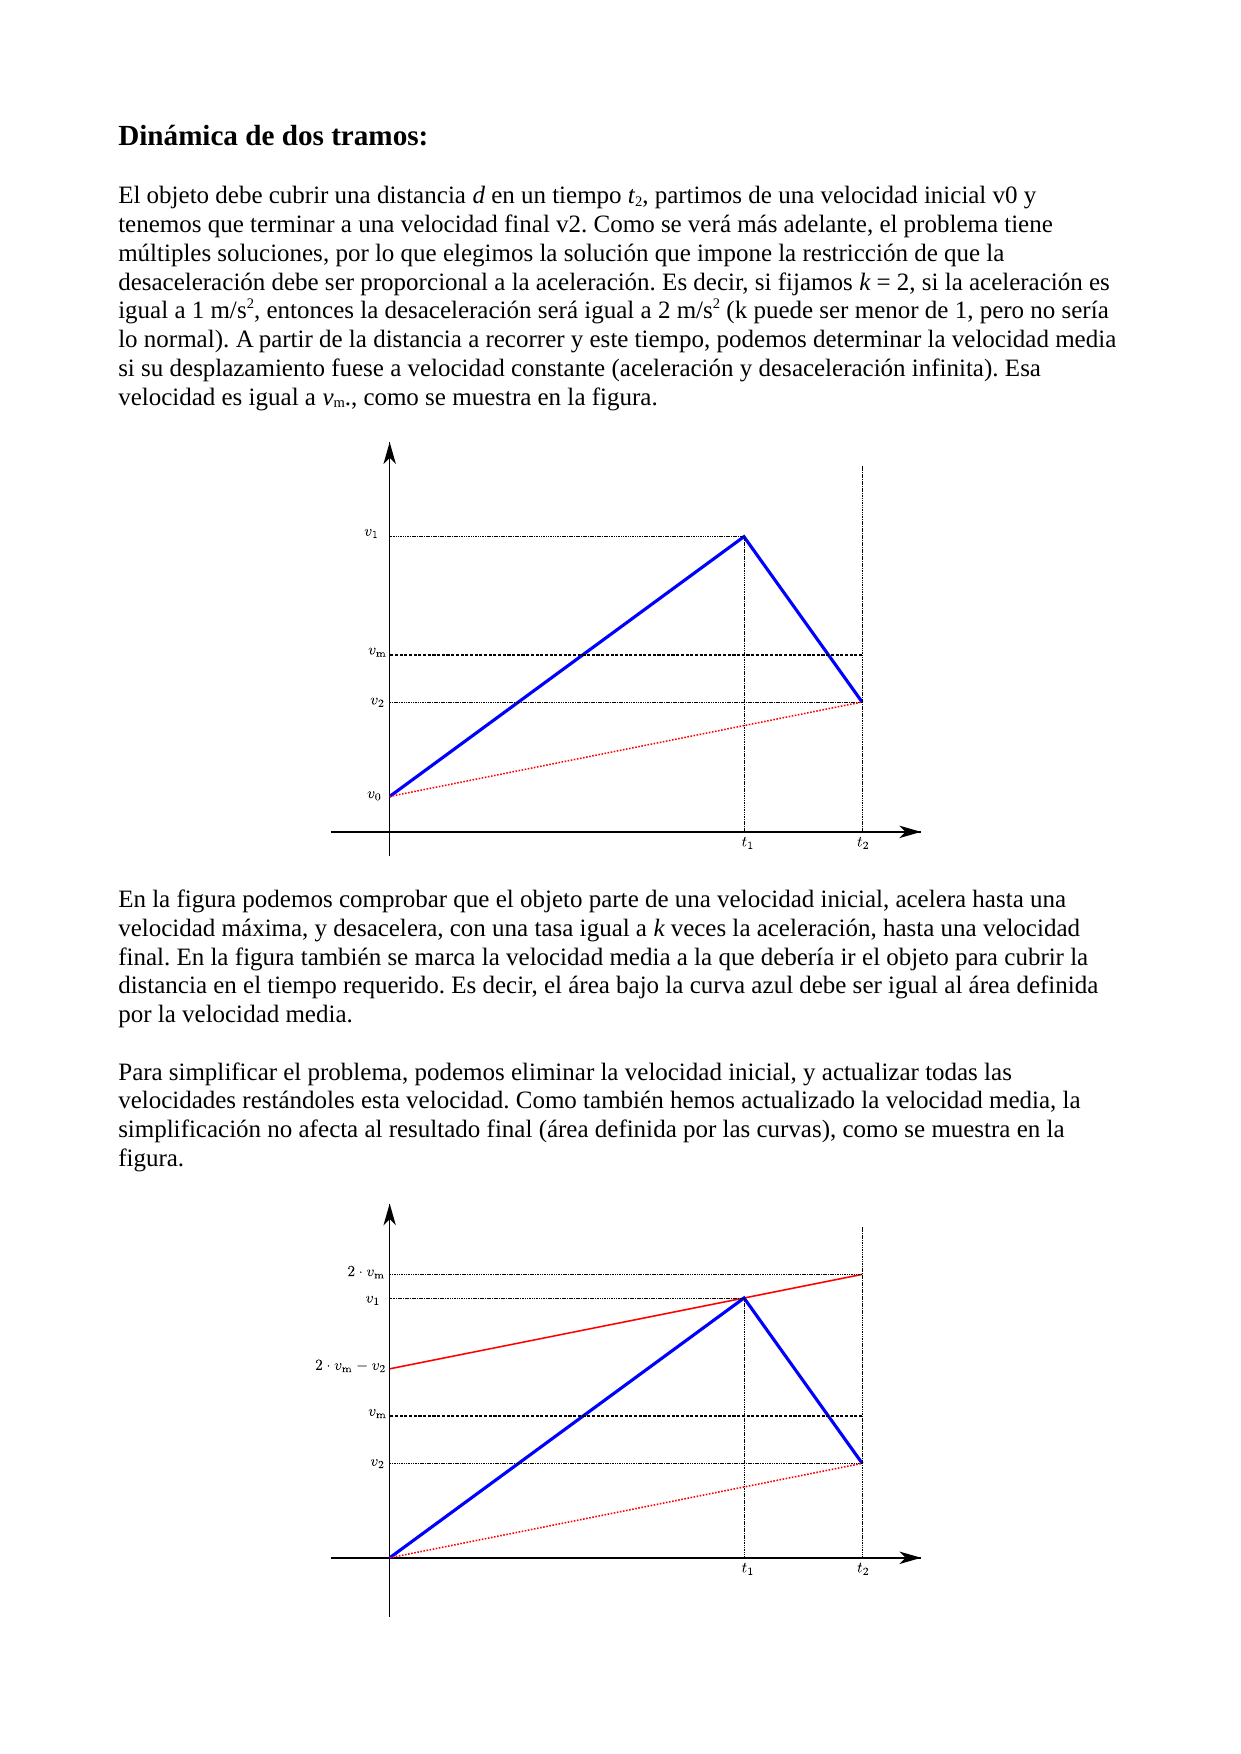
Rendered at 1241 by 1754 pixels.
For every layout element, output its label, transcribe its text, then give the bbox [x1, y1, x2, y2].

text El objeto debe cubrir una distancia d en un tiempo t2, partimos de una velocidad inicial v0 y tenemos que terminar a una velocidad final v2. Como se verá más adelante, el problema tiene múltiples soluciones, por lo que elegimos la solución que impone la restricción de que la desaceleración debe ser proporcional a la aceleración. Es decir, si fijamos k = 2, si la aceleración es igual a 1 m/s2, entonces la desaceleración será igual a 2 m/s2 (k puede ser menor de 1, pero no sería lo normal). A partir de la distancia a recorrer y este tiempo, podemos determinar la velocidad media si su desplazamiento fuese a velocidad constante (aceleración y desaceleración infinita). Esa velocidad es igual a vm., como se muestra en la figura. [118, 180, 1122, 410]
text En la figura podemos comprobar que el objeto parte de una velocidad inicial, acelera hasta una velocidad máxima, y desacelera, con una tasa igual a k veces la aceleración, hasta una velocidad final. En la figura también se marca la velocidad media a la que debería ir el objeto para cubrir la distancia en el tiempo requerido. Es decir, el área bajo la curva azul debe ser igual al área definida por la velocidad media. [118, 884, 1122, 1028]
text Para simplificar el problema, podemos eliminar la velocidad inicial, y actualizar todas las velocidades restándoles esta velocidad. Como también hemos actualizado la velocidad media, la simplificación no afecta al resultado final (área definida por las curvas), como se muestra en la figura. [118, 1057, 1122, 1172]
text Dinámica de dos tramos: [118, 118, 1122, 152]
